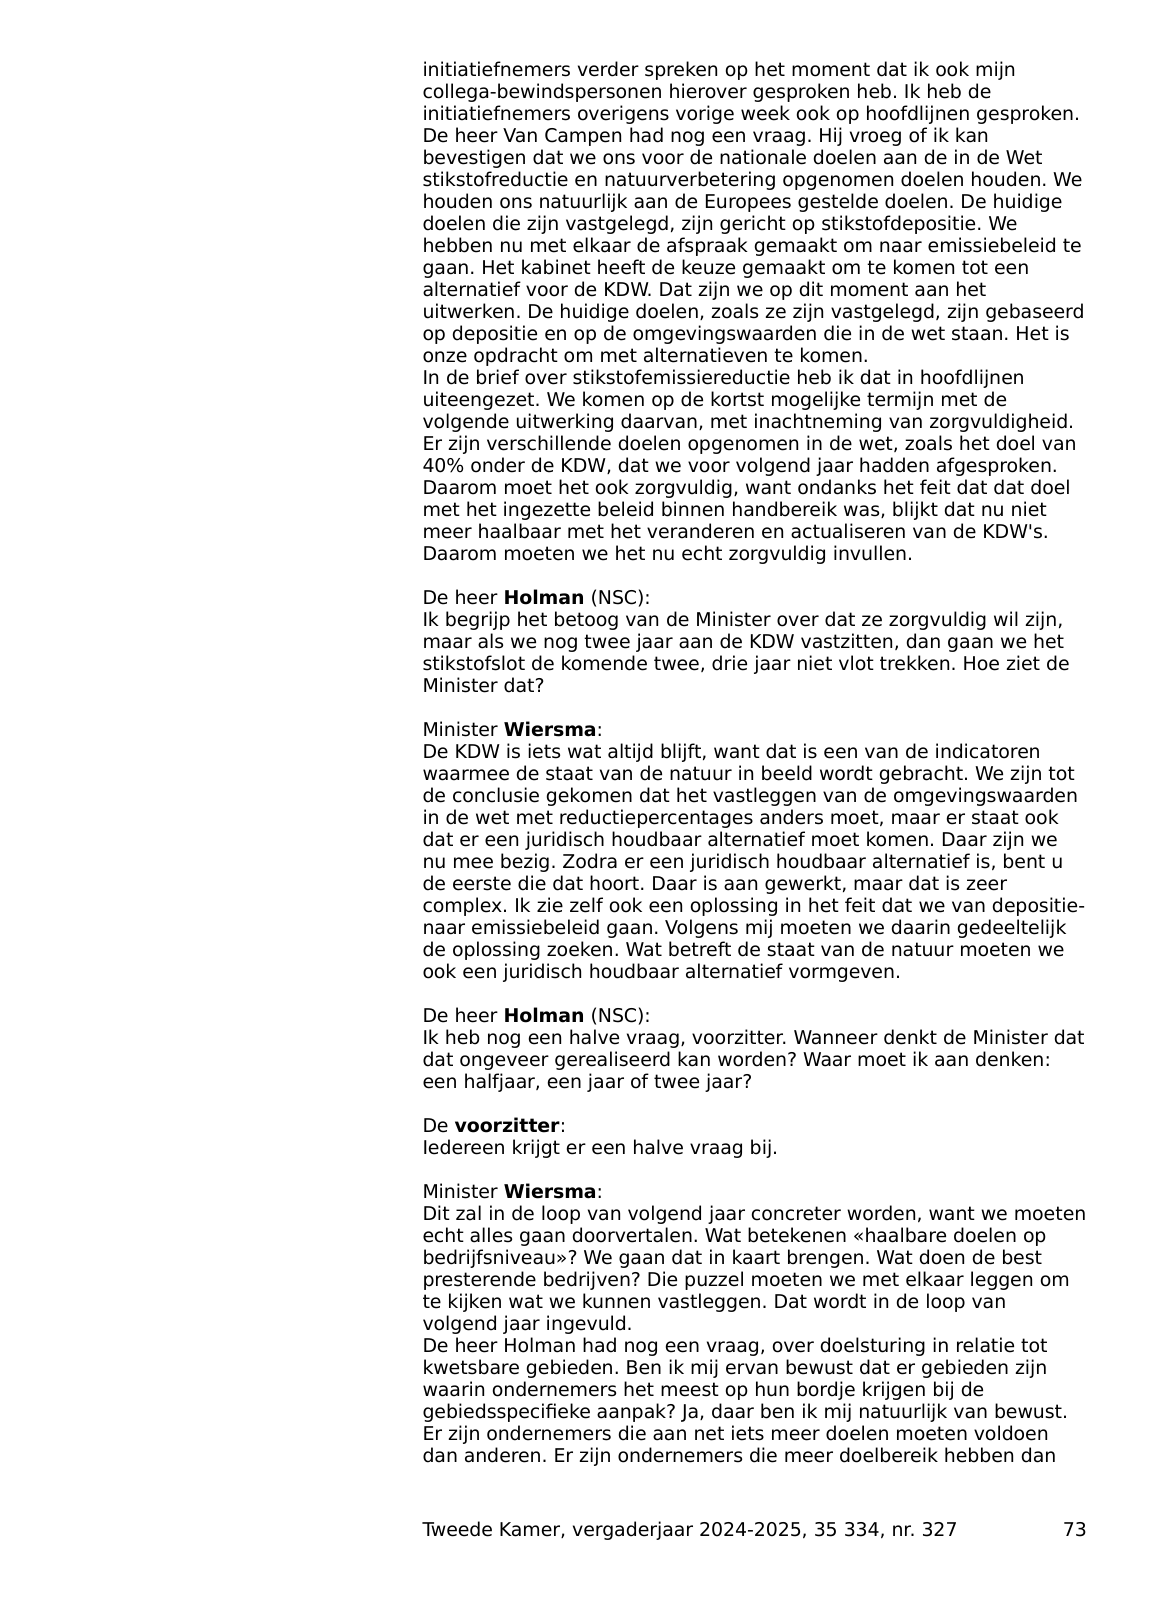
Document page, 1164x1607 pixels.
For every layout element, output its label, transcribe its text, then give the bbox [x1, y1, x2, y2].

text Dit zal in de loop van volgend jaar concreter worden, want we moeten echt alles gaan doorvertalen. Wat betekenen «haalbare doelen op bedrijfsniveau»? We gaan dat in kaart brengen. Wat doen de best presterende bedrijven? Die puzzel moeten we met elkaar leggen om te kijken wat we kunnen vastleggen. Dat wordt in de loop van volgend jaar ingevuld. [422, 1203, 1087, 1335]
text De heer Holman (NSC): [422, 587, 1087, 609]
text Ik begrijp het betoog van de Minister over dat ze zorgvuldig wil zijn, maar als we nog twee jaar aan de KDW vastzitten, dan gaan we het stikstofslot de komende twee, drie jaar niet vlot trekken. Hoe ziet de Minister dat? [422, 609, 1087, 697]
text De heer Holman had nog een vraag, over doelsturing in relatie tot kwetsbare gebieden. Ben ik mij ervan bewust dat er gebieden zijn waarin ondernemers het meest op hun bordje krijgen bij de gebiedsspecifieke aanpak? Ja, daar ben ik mij natuurlijk van bewust. Er zijn ondernemers die aan net iets meer doelen moeten voldoen dan anderen. Er zijn ondernemers die meer doelbereik hebben dan [422, 1335, 1087, 1467]
text Minister Wiersma: [422, 719, 1087, 741]
text initiatiefnemers verder spreken op het moment dat ik ook mijn collega-bewindspersonen hierover gesproken heb. Ik heb de initiatiefnemers overigens vorige week ook op hoofdlijnen gesproken. [422, 59, 1087, 125]
text De heer Holman (NSC): [422, 1005, 1087, 1027]
text Minister Wiersma: [422, 1181, 1087, 1203]
text Ik heb nog een halve vraag, voorzitter. Wanneer denkt de Minister dat dat ongeveer gerealiseerd kan worden? Waar moet ik aan denken: een halfjaar, een jaar of twee jaar? [422, 1027, 1087, 1093]
text Iedereen krijgt er een halve vraag bij. [422, 1137, 1087, 1159]
text De voorzitter: [422, 1115, 1087, 1137]
text De KDW is iets wat altijd blijft, want dat is een van de indicatoren waarmee de staat van de natuur in beeld wordt gebracht. We zijn tot de conclusie gekomen dat het vastleggen van de omgevingswaarden in de wet met reductiepercentages anders moet, maar er staat ook dat er een juridisch houdbaar alternatief moet komen. Daar zijn we nu mee bezig. Zodra er een juridisch houdbaar alternatief is, bent u de eerste die dat hoort. Daar is aan gewerkt, maar dat is zeer complex. Ik zie zelf ook een oplossing in het feit dat we van depositie- naar emissiebeleid gaan. Volgens mij moeten we daarin gedeeltelijk de oplossing zoeken. Wat betreft de staat van de natuur moeten we ook een juridisch houdbaar alternatief vormgeven. [422, 741, 1087, 983]
text De heer Van Campen had nog een vraag. Hij vroeg of ik kan bevestigen dat we ons voor de nationale doelen aan de in de Wet stikstofreductie en natuurverbetering opgenomen doelen houden. We houden ons natuurlijk aan de Europees gestelde doelen. De huidige doelen die zijn vastgelegd, zijn gericht op stikstofdepositie. We hebben nu met elkaar de afspraak gemaakt om naar emissiebeleid te gaan. Het kabinet heeft de keuze gemaakt om te komen tot een alternatief voor de KDW. Dat zijn we op dit moment aan het uitwerken. De huidige doelen, zoals ze zijn vastgelegd, zijn gebaseerd op depositie en op de omgevingswaarden die in de wet staan. Het is onze opdracht om met alternatieven te komen. [422, 125, 1087, 367]
text In de brief over stikstofemissiereductie heb ik dat in hoofdlijnen uiteengezet. We komen op de kortst mogelijke termijn met de volgende uitwerking daarvan, met inachtneming van zorgvuldigheid. Er zijn verschillende doelen opgenomen in de wet, zoals het doel van 40% onder de KDW, dat we voor volgend jaar hadden afgesproken. Daarom moet het ook zorgvuldig, want ondanks het feit dat dat doel met het ingezette beleid binnen handbereik was, blijkt dat nu niet meer haalbaar met het veranderen en actualiseren van de KDW's. Daarom moeten we het nu echt zorgvuldig invullen. [422, 367, 1087, 564]
